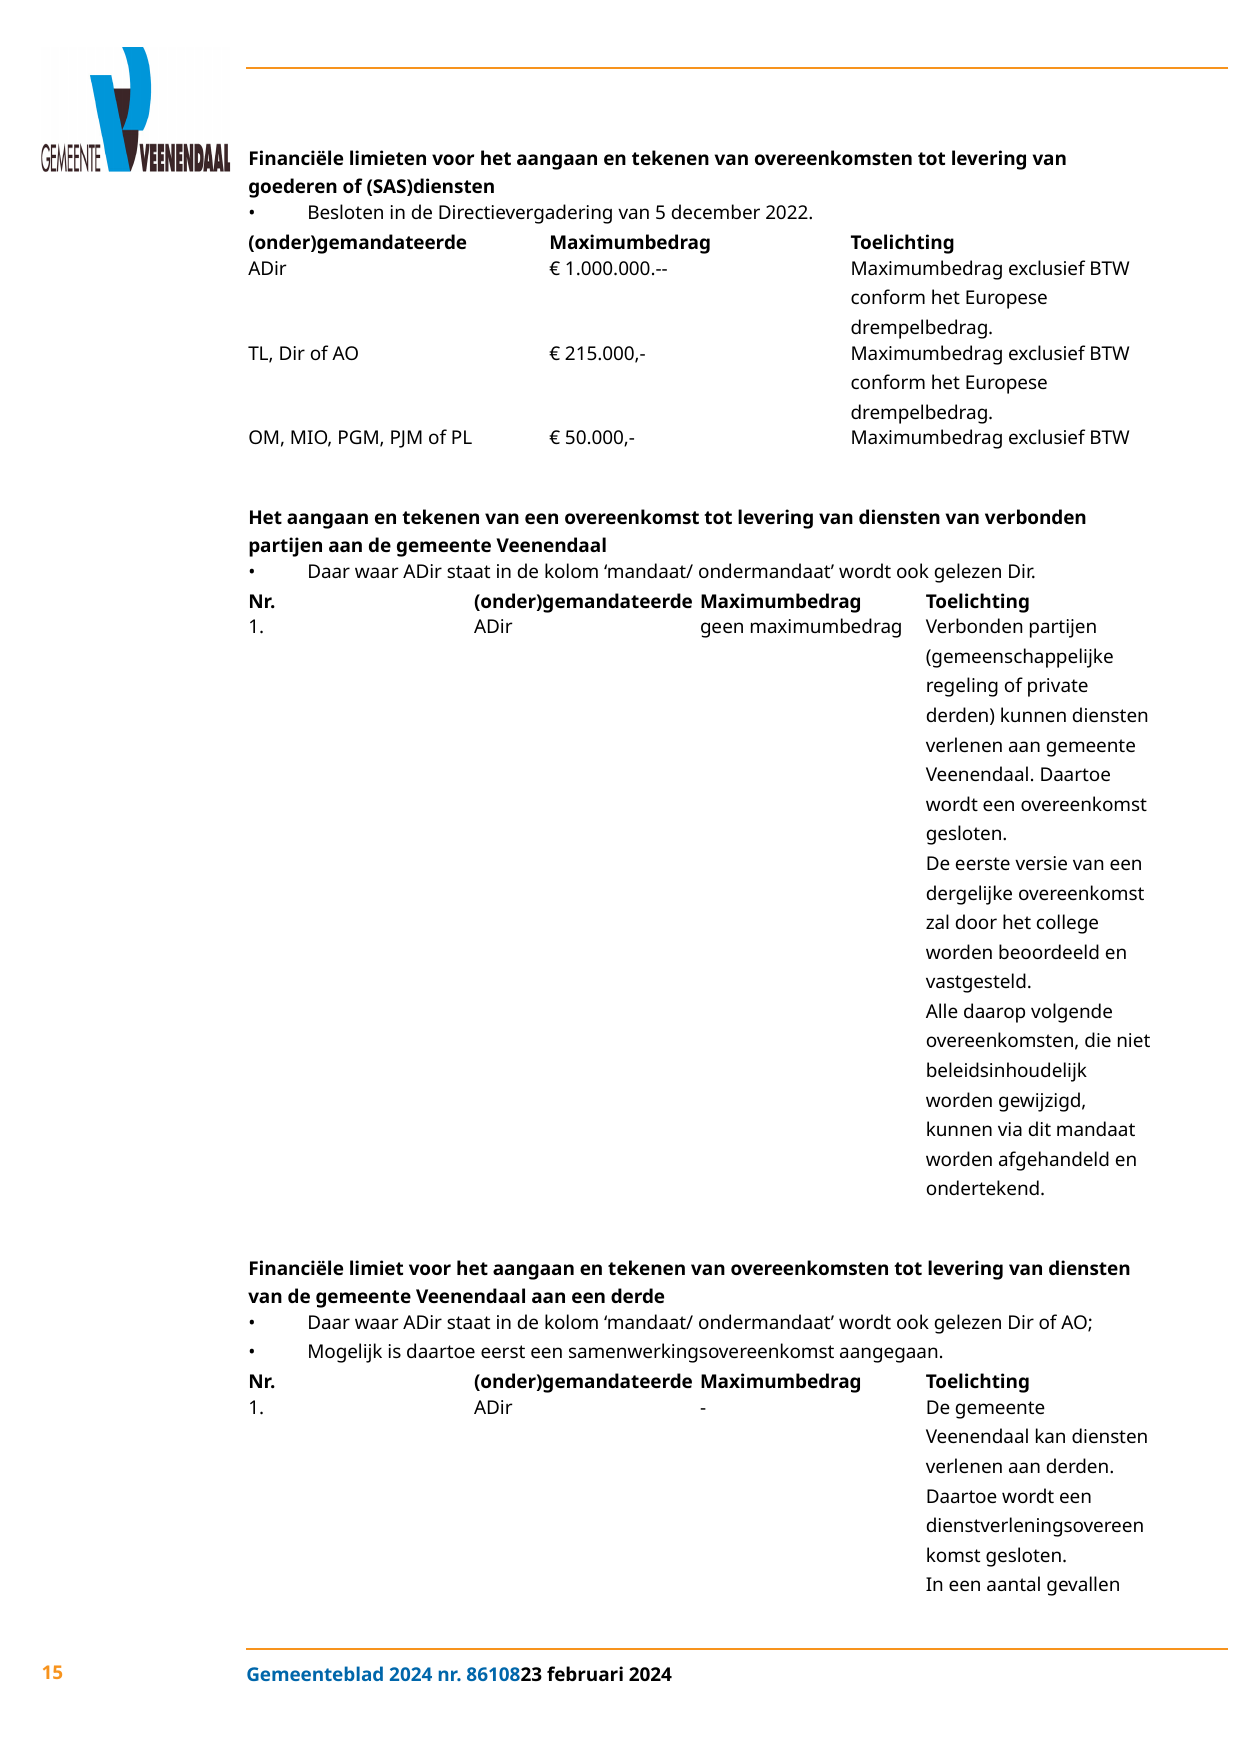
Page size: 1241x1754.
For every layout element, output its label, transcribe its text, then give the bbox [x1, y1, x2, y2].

text Het aangaan en tekenen van een overeenkomst tot levering van diensten van verbonden partijen aan de gemeente Veenendaal [248, 504, 1152, 558]
table_cell ADir [474, 1394, 700, 1597]
text Financiële limiet voor het aangaan en tekenen van overeenkomsten tot levering van diensten van de gemeente Veenendaal aan een derde [248, 1255, 1152, 1309]
table_header Toelichting [926, 588, 1152, 613]
table_header Maximumbedrag [549, 229, 850, 255]
list Daar waar ADir staat in de kolom ‘mandaat/ ondermandaat’ wordt ook gelezen Dir of AO; [248, 1309, 1152, 1335]
table_cell € 215.000,- [549, 340, 850, 424]
picture [123, 47, 231, 172]
table_header (onder)gemandateerde [248, 229, 549, 255]
picture [41, 47, 130, 172]
table_cell Maximumbedrag exclusief BTW [850, 425, 1152, 450]
table_header Maximumbedrag [700, 1369, 926, 1394]
table_cell De gemeente Veenendaal kan diensten verlenen aan derden. Daartoe wordt een dienstverleningsovereenkomst gesloten. In een aantal gevallen [926, 1394, 1152, 1597]
text Financiële limieten voor het aangaan en tekenen van overeenkomsten tot levering van goederen of (SAS)diensten [248, 145, 1152, 199]
table_header Nr. [248, 588, 474, 613]
table_cell Maximumbedrag exclusief BTW conform het Europese drempelbedrag. [850, 340, 1152, 424]
table_cell - [700, 1394, 926, 1597]
list Besloten in de Directievergadering van 5 december 2022. [248, 199, 1152, 225]
table_header Toelichting [850, 229, 1152, 255]
table_cell € 50.000,- [549, 425, 850, 450]
table_cell ADir [248, 255, 549, 340]
table_cell 1. [248, 1394, 474, 1597]
table_cell TL, Dir of AO [248, 340, 549, 424]
table_cell € 1.000.000.-- [549, 255, 850, 340]
table_header Maximumbedrag [700, 588, 926, 613]
list Daar waar ADir staat in de kolom ‘mandaat/ ondermandaat’ wordt ook gelezen Dir. [248, 558, 1152, 584]
table_header (onder)gemandateerde [474, 1369, 700, 1394]
list Mogelijk is daartoe eerst een samenwerkingsovereenkomst aangegaan. [248, 1339, 1152, 1364]
table_header Toelichting [926, 1369, 1152, 1394]
table_cell Maximumbedrag exclusief BTW conform het Europese drempelbedrag. [850, 255, 1152, 340]
table_cell geen maximumbedrag [700, 614, 926, 1201]
table_cell Verbonden partijen (gemeenschappelijke regeling of private derden) kunnen diensten verlenen aan gemeente Veenendaal. Daartoe wordt een overeenkomst gesloten. De eerste versie van een dergelijke overeenkomst zal door het college worden beoordeeld en vastgesteld. Alle daarop volgende overeenkomsten, die niet beleidsinhoudelijk worden gewijzigd, kunnen via dit mandaat worden afgehandeld en ondertekend. [926, 614, 1152, 1201]
table_cell [248, 614, 474, 1201]
table_header (onder)gemandateerde [474, 588, 700, 613]
table_cell ADir [474, 614, 700, 1201]
table_header Nr. [248, 1369, 474, 1394]
table_cell OM, MIO, PGM, PJM of PL [248, 425, 549, 450]
